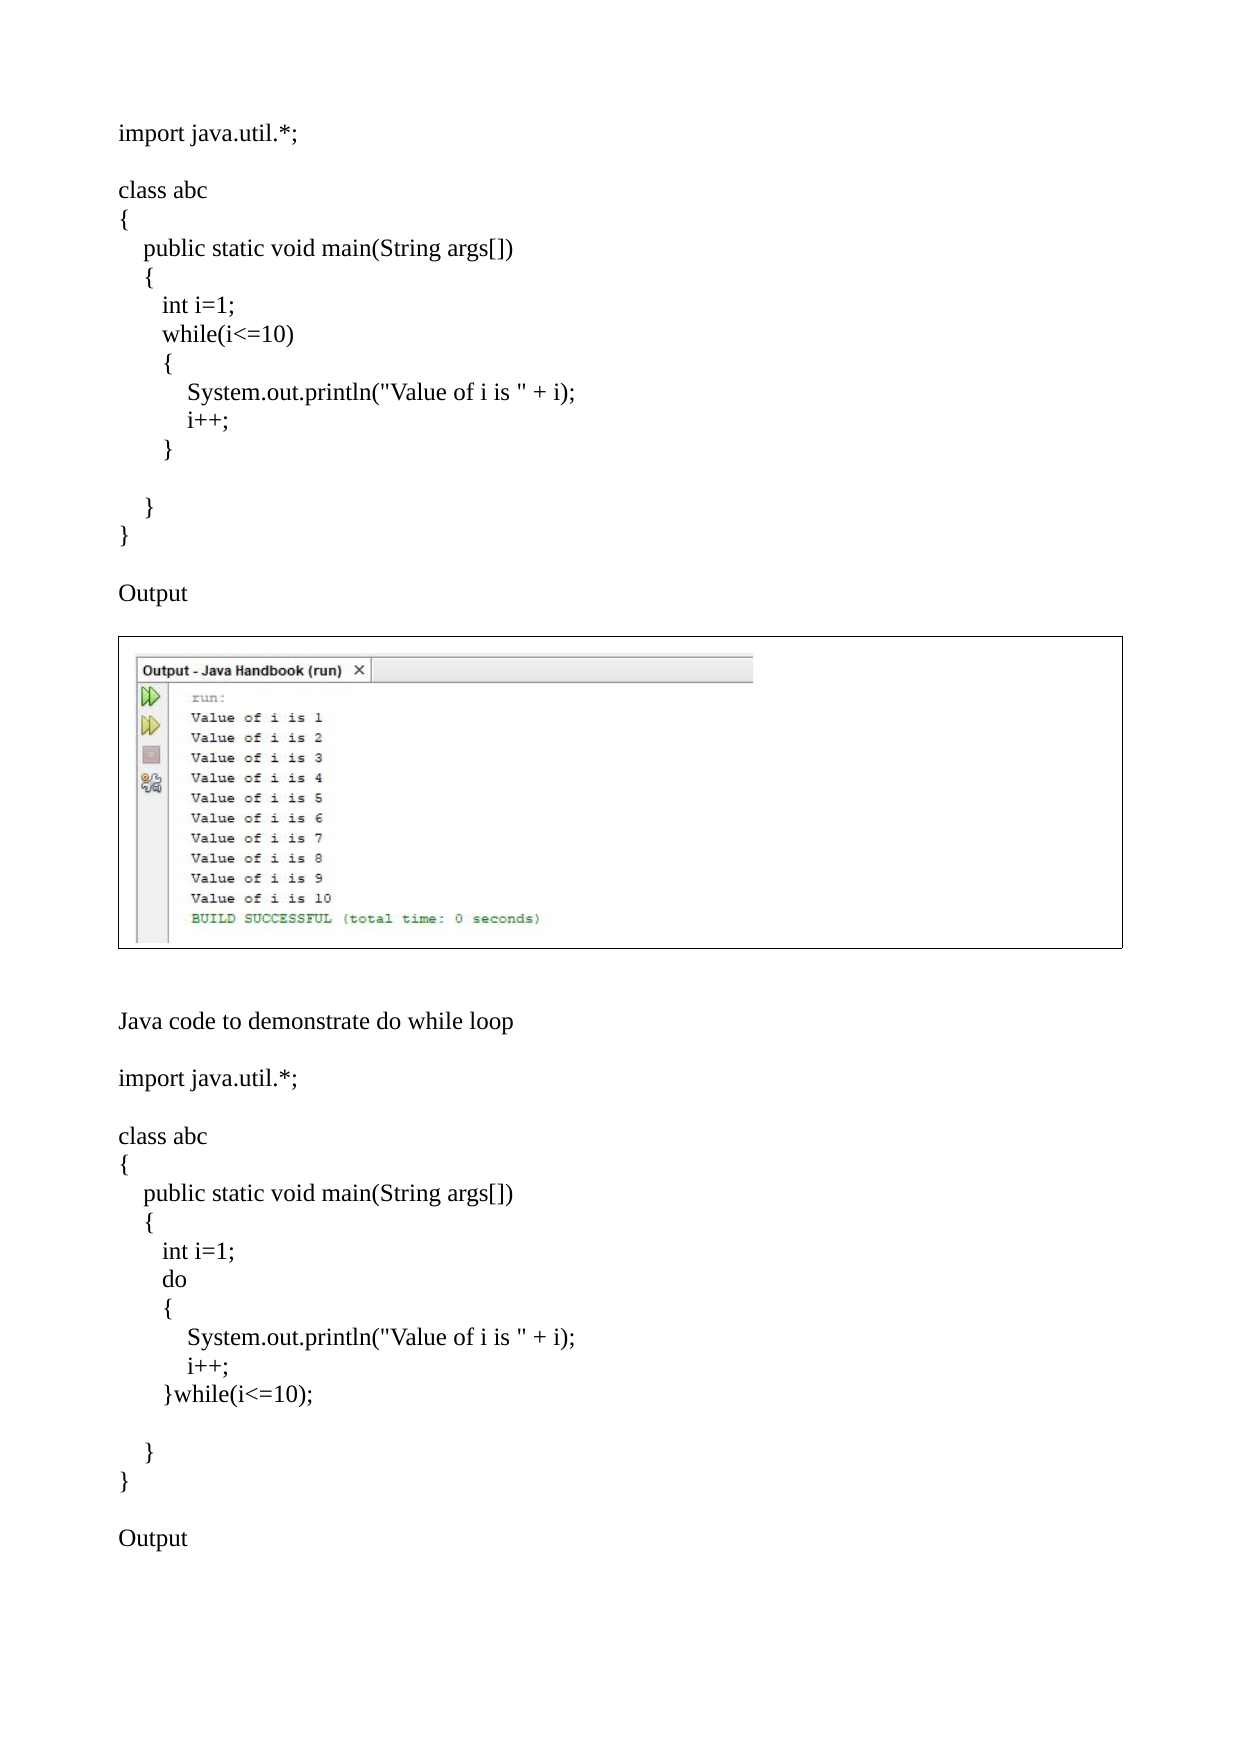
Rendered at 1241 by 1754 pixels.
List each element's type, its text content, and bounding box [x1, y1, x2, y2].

text int i=1; [118, 1236, 1122, 1264]
text class abc [118, 176, 1122, 204]
text } [118, 434, 1122, 463]
text Output [118, 578, 1122, 607]
text class abc [118, 1121, 1122, 1149]
picture [134, 653, 754, 943]
text while(i<=10) [118, 319, 1122, 348]
text { [118, 262, 1122, 291]
text System.out.println("Value of i is " + i); [118, 1322, 1122, 1351]
text { [118, 1207, 1122, 1236]
text do [118, 1264, 1122, 1293]
text System.out.println("Value of i is " + i); [118, 377, 1122, 406]
table_header [119, 637, 1122, 948]
text public static void main(String args[]) [118, 1178, 1122, 1207]
text }while(i<=10); [118, 1379, 1122, 1408]
text import java.util.*; [118, 118, 1122, 147]
text { [118, 204, 1122, 233]
text i++; [118, 1351, 1122, 1379]
text } [118, 1466, 1122, 1494]
text { [118, 1293, 1122, 1322]
text } [118, 1437, 1122, 1466]
text public static void main(String args[]) [118, 233, 1122, 262]
text Java code to demonstrate do while loop [118, 1006, 1122, 1034]
text } [118, 521, 1122, 549]
text Output [118, 1523, 1122, 1552]
text int i=1; [118, 291, 1122, 319]
text i++; [118, 406, 1122, 434]
text } [118, 492, 1122, 521]
text { [118, 348, 1122, 377]
text { [118, 1149, 1122, 1178]
text import java.util.*; [118, 1063, 1122, 1092]
